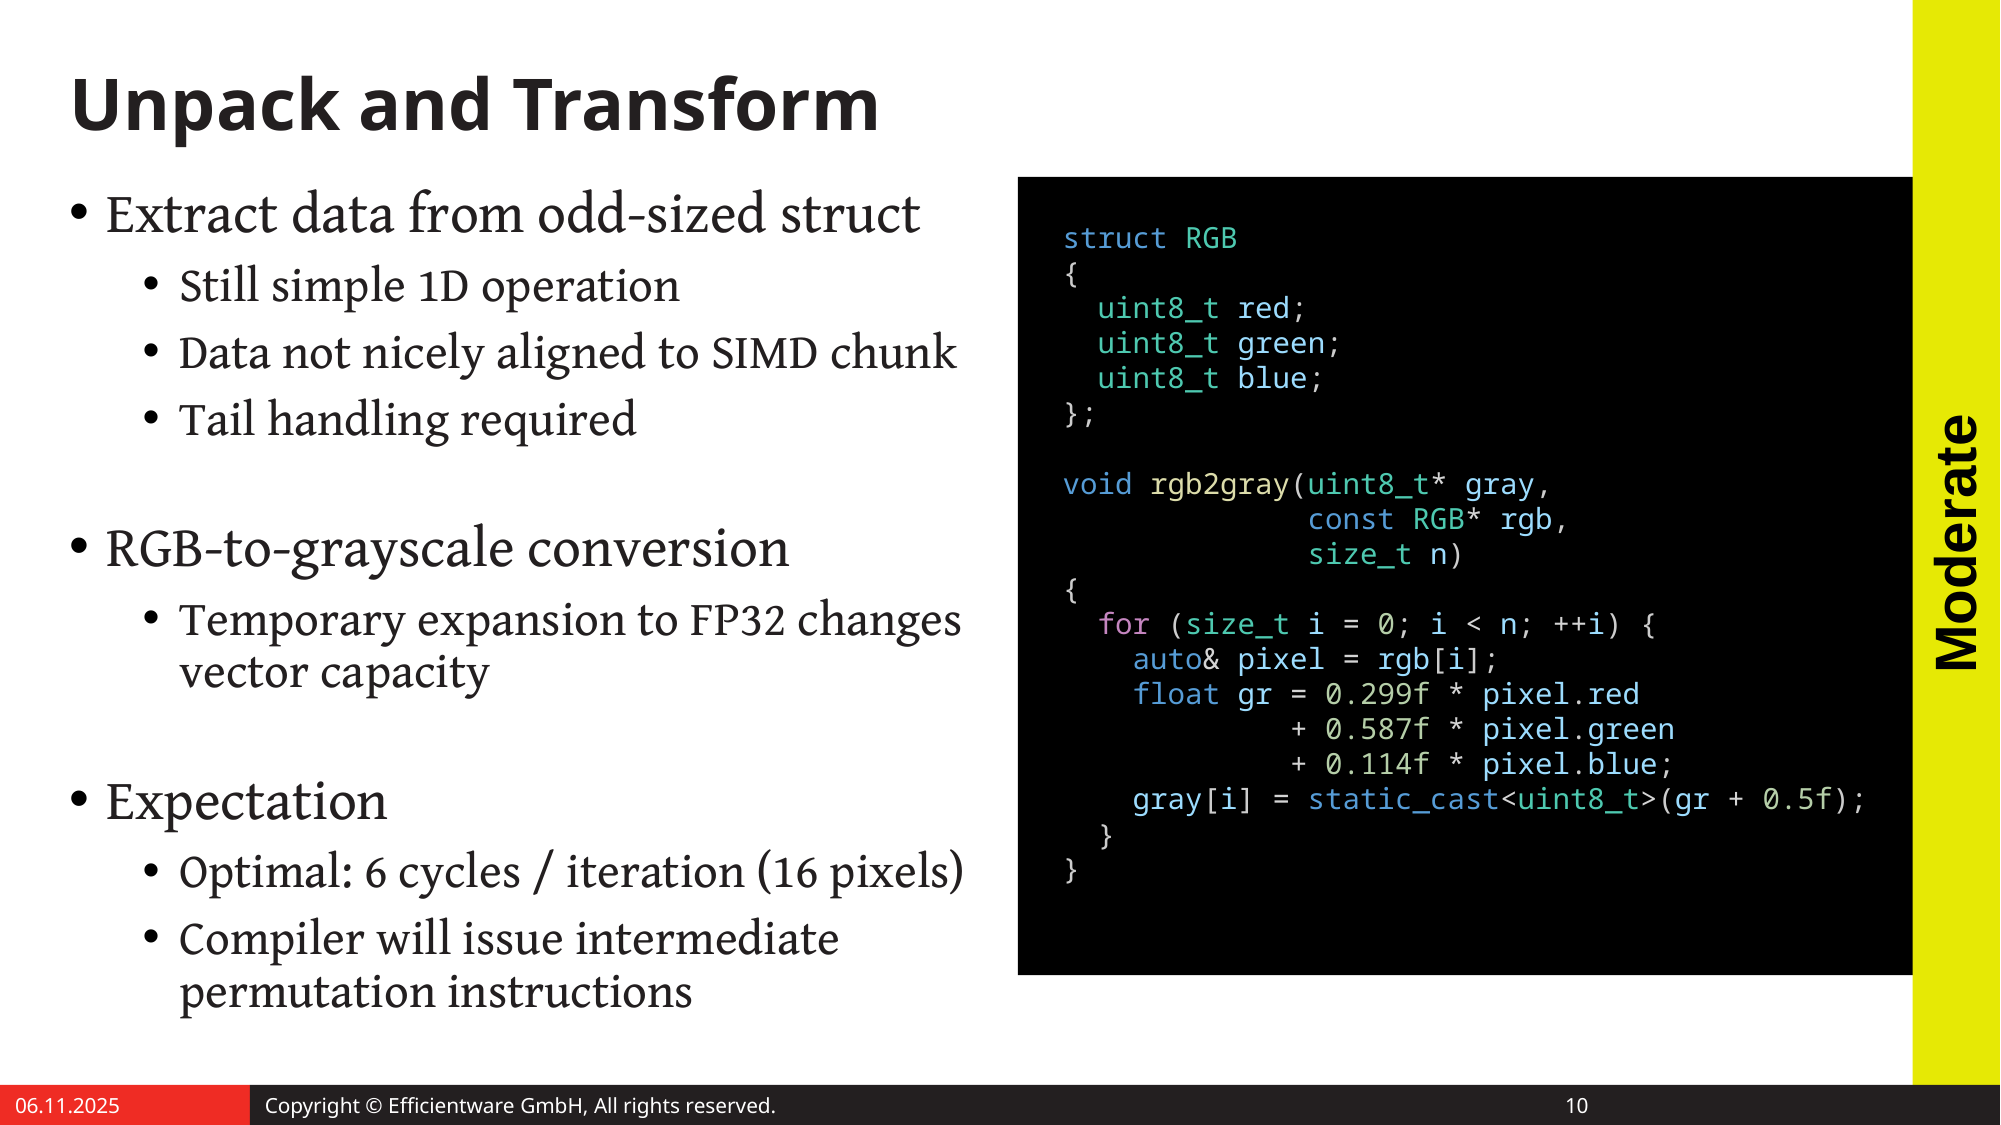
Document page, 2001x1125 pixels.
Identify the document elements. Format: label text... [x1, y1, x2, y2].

list Extract data from odd-sized struct Still simple 1D operation Data not nicely aligned to SIMD chunk Tail handling required RGB-to-grayscale conversion Temporary expansion to FP32 changes vector capacity Expectation Optimal: 6 cycles / iteration (16 pixels) Compiler will issue intermediate permutation instructions [55, 176, 983, 1063]
text_box Moderate [1912, 0, 2000, 1084]
slide_number 06.11.2025 [0, 1084, 249, 1125]
slide_number [1550, 1084, 2000, 1125]
footer Copyright © Efficientware GmbH, All rights reserved. [249, 1084, 1550, 1125]
title Unpack and Transform [55, 52, 1945, 156]
list struct RGB { uint8_t red; uint8_t green; uint8_t blue; }; void rgb2gray(uint8_t* gray, const RGB* rgb, size_t n) { for (size_t i = 0; i < n; ++i) { auto& pixel = rgb[i]; float gr = 0.299f * pixel.red + 0.587f * pixel.green + 0.114f * pixel.blue; gray[i] = static_cast<uint8_t>(gr + 0.5f); } } [1017, 176, 1912, 976]
